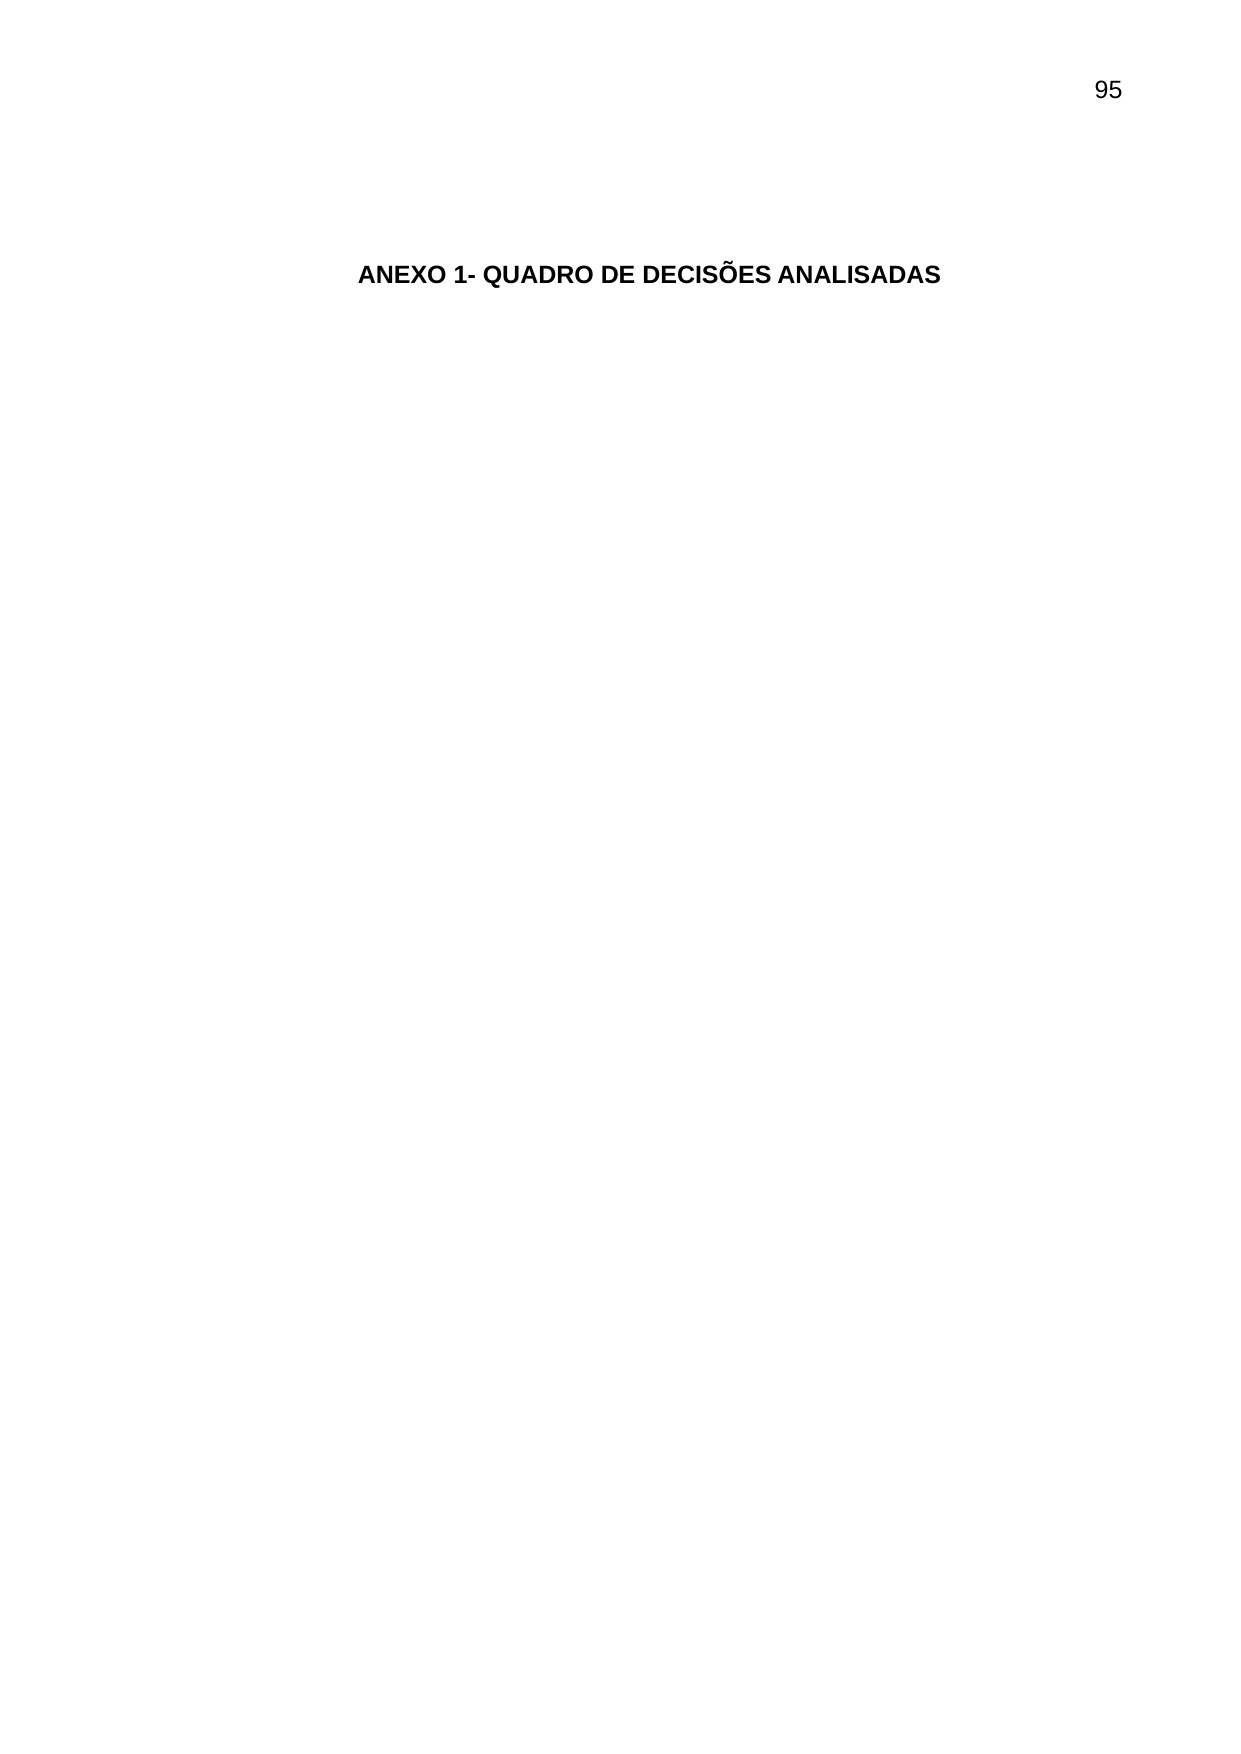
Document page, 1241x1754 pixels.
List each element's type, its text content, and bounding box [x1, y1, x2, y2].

subtitle ANEXO 1- QUADRO DE DECISÕES ANALISADAS [177, 260, 1122, 288]
